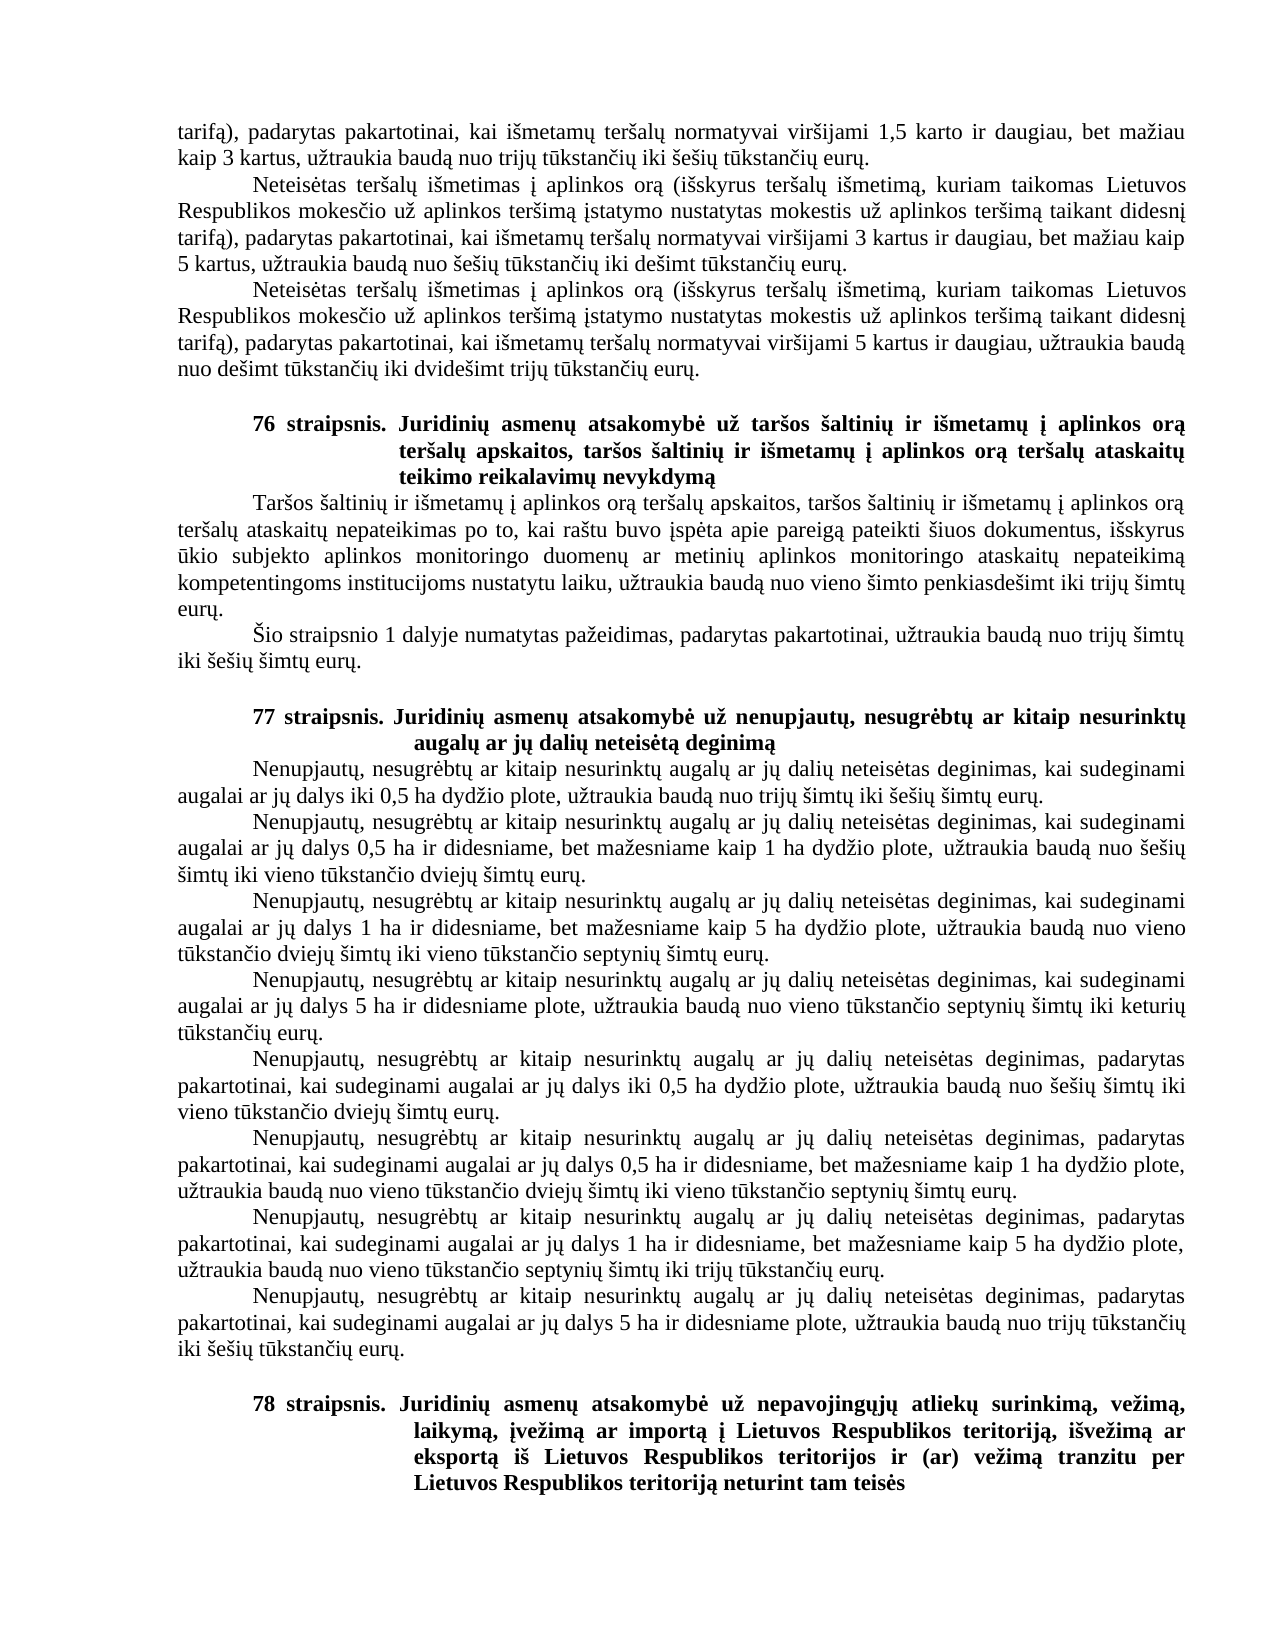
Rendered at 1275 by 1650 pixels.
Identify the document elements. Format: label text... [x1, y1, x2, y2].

text Nenupjautų, nesugrėbtų ar kitaip nesurinktų augalų ar jų dalių neteisėtas deginimas, kai sudeginami augalai ar jų dalys 0,5 ha ir didesniame, bet mažesniame kaip 1 ha dydžio plote, užtraukia baudą nuo šešių šimtų iki vieno tūkstančio dviejų šimtų eurų. [177, 808, 1186, 887]
text Šio straipsnio 1 dalyje numatytas pažeidimas, padarytas pakartotinai, užtraukia baudą nuo trijų šimtų iki šešių šimtų eurų. [177, 621, 1186, 674]
text Nenupjautų, nesugrėbtų ar kitaip nesurinktų augalų ar jų dalių neteisėtas deginimas, padarytas pakartotinai, kai sudeginami augalai ar jų dalys iki 0,5 ha dydžio plote, užtraukia baudą nuo šešių šimtų iki vieno tūkstančio dviejų šimtų eurų. [177, 1045, 1186, 1124]
text Nenupjautų, nesugrėbtų ar kitaip nesurinktų augalų ar jų dalių neteisėtas deginimas, kai sudeginami augalai ar jų dalys 1 ha ir didesniame, bet mažesniame kaip 5 ha dydžio plote, užtraukia baudą nuo vieno tūkstančio dviejų šimtų iki vieno tūkstančio septynių šimtų eurų. [177, 887, 1186, 966]
text 78 straipsnis. Juridinių asmenų atsakomybė už nepavojingųjų atliekų surinkimą, vežimą, laikymą, įvežimą ar importą į Lietuvos Respublikos teritoriją, išvežimą ar eksportą iš Lietuvos Respublikos teritorijos ir (ar) vežimą tranzitu per Lietuvos Respublikos teritoriją neturint tam teisės [252, 1390, 1186, 1496]
text 77 straipsnis. Juridinių asmenų atsakomybė už nenupjautų, nesugrėbtų ar kitaip nesurinktų augalų ar jų dalių neteisėtą deginimą [252, 703, 1186, 755]
text Nenupjautų, nesugrėbtų ar kitaip nesurinktų augalų ar jų dalių neteisėtas deginimas, kai sudeginami augalai ar jų dalys iki 0,5 ha dydžio plote, užtraukia baudą nuo trijų šimtų iki šešių šimtų eurų. [177, 755, 1186, 808]
text Nenupjautų, nesugrėbtų ar kitaip nesurinktų augalų ar jų dalių neteisėtas deginimas, padarytas pakartotinai, kai sudeginami augalai ar jų dalys 1 ha ir didesniame, bet mažesniame kaip 5 ha dydžio plote, užtraukia baudą nuo vieno tūkstančio septynių šimtų iki trijų tūkstančių eurų. [177, 1203, 1186, 1282]
text Nenupjautų, nesugrėbtų ar kitaip nesurinktų augalų ar jų dalių neteisėtas deginimas, padarytas pakartotinai, kai sudeginami augalai ar jų dalys 5 ha ir didesniame plote, užtraukia baudą nuo trijų tūkstančių iki šešių tūkstančių eurų. [177, 1282, 1186, 1362]
text Neteisėtas teršalų išmetimas į aplinkos orą (išskyrus teršalų išmetimą, kuriam taikomas Lietuvos Respublikos mokesčio už aplinkos teršimą įstatymo nustatytas mokestis už aplinkos teršimą taikant didesnį tarifą), padarytas pakartotinai, kai išmetamų teršalų normatyvai viršijami 5 kartus ir daugiau, užtraukia baudą nuo dešimt tūkstančių iki dvidešimt trijų tūkstančių eurų. [177, 276, 1186, 382]
text tarifą), padarytas pakartotinai, kai išmetamų teršalų normatyvai viršijami 1,5 karto ir daugiau, bet mažiau kaip 3 kartus, užtraukia baudą nuo trijų tūkstančių iki šešių tūkstančių eurų. [177, 118, 1186, 171]
text Neteisėtas teršalų išmetimas į aplinkos orą (išskyrus teršalų išmetimą, kuriam taikomas Lietuvos Respublikos mokesčio už aplinkos teršimą įstatymo nustatytas mokestis už aplinkos teršimą taikant didesnį tarifą), padarytas pakartotinai, kai išmetamų teršalų normatyvai viršijami 3 kartus ir daugiau, bet mažiau kaip 5 kartus, užtraukia baudą nuo šešių tūkstančių iki dešimt tūkstančių eurų. [177, 171, 1186, 276]
text Taršos šaltinių ir išmetamų į aplinkos orą teršalų apskaitos, taršos šaltinių ir išmetamų į aplinkos orą teršalų ataskaitų nepateikimas po to, kai raštu buvo įspėta apie pareigą pateikti šiuos dokumentus, išskyrus ūkio subjekto aplinkos monitoringo duomenų ar metinių aplinkos monitoringo ataskaitų nepateikimą kompetentingoms institucijoms nustatytu laiku, užtraukia baudą nuo vieno šimto penkiasdešimt iki trijų šimtų eurų. [177, 489, 1186, 621]
text 76 straipsnis. Juridinių asmenų atsakomybė už taršos šaltinių ir išmetamų į aplinkos orą teršalų apskaitos, taršos šaltinių ir išmetamų į aplinkos orą teršalų ataskaitų teikimo reikalavimų nevykdymą [252, 410, 1186, 489]
text Nenupjautų, nesugrėbtų ar kitaip nesurinktų augalų ar jų dalių neteisėtas deginimas, padarytas pakartotinai, kai sudeginami augalai ar jų dalys 0,5 ha ir didesniame, bet mažesniame kaip 1 ha dydžio plote, užtraukia baudą nuo vieno tūkstančio dviejų šimtų iki vieno tūkstančio septynių šimtų eurų. [177, 1124, 1186, 1203]
text Nenupjautų, nesugrėbtų ar kitaip nesurinktų augalų ar jų dalių neteisėtas deginimas, kai sudeginami augalai ar jų dalys 5 ha ir didesniame plote, užtraukia baudą nuo vieno tūkstančio septynių šimtų iki keturių tūkstančių eurų. [177, 966, 1186, 1045]
